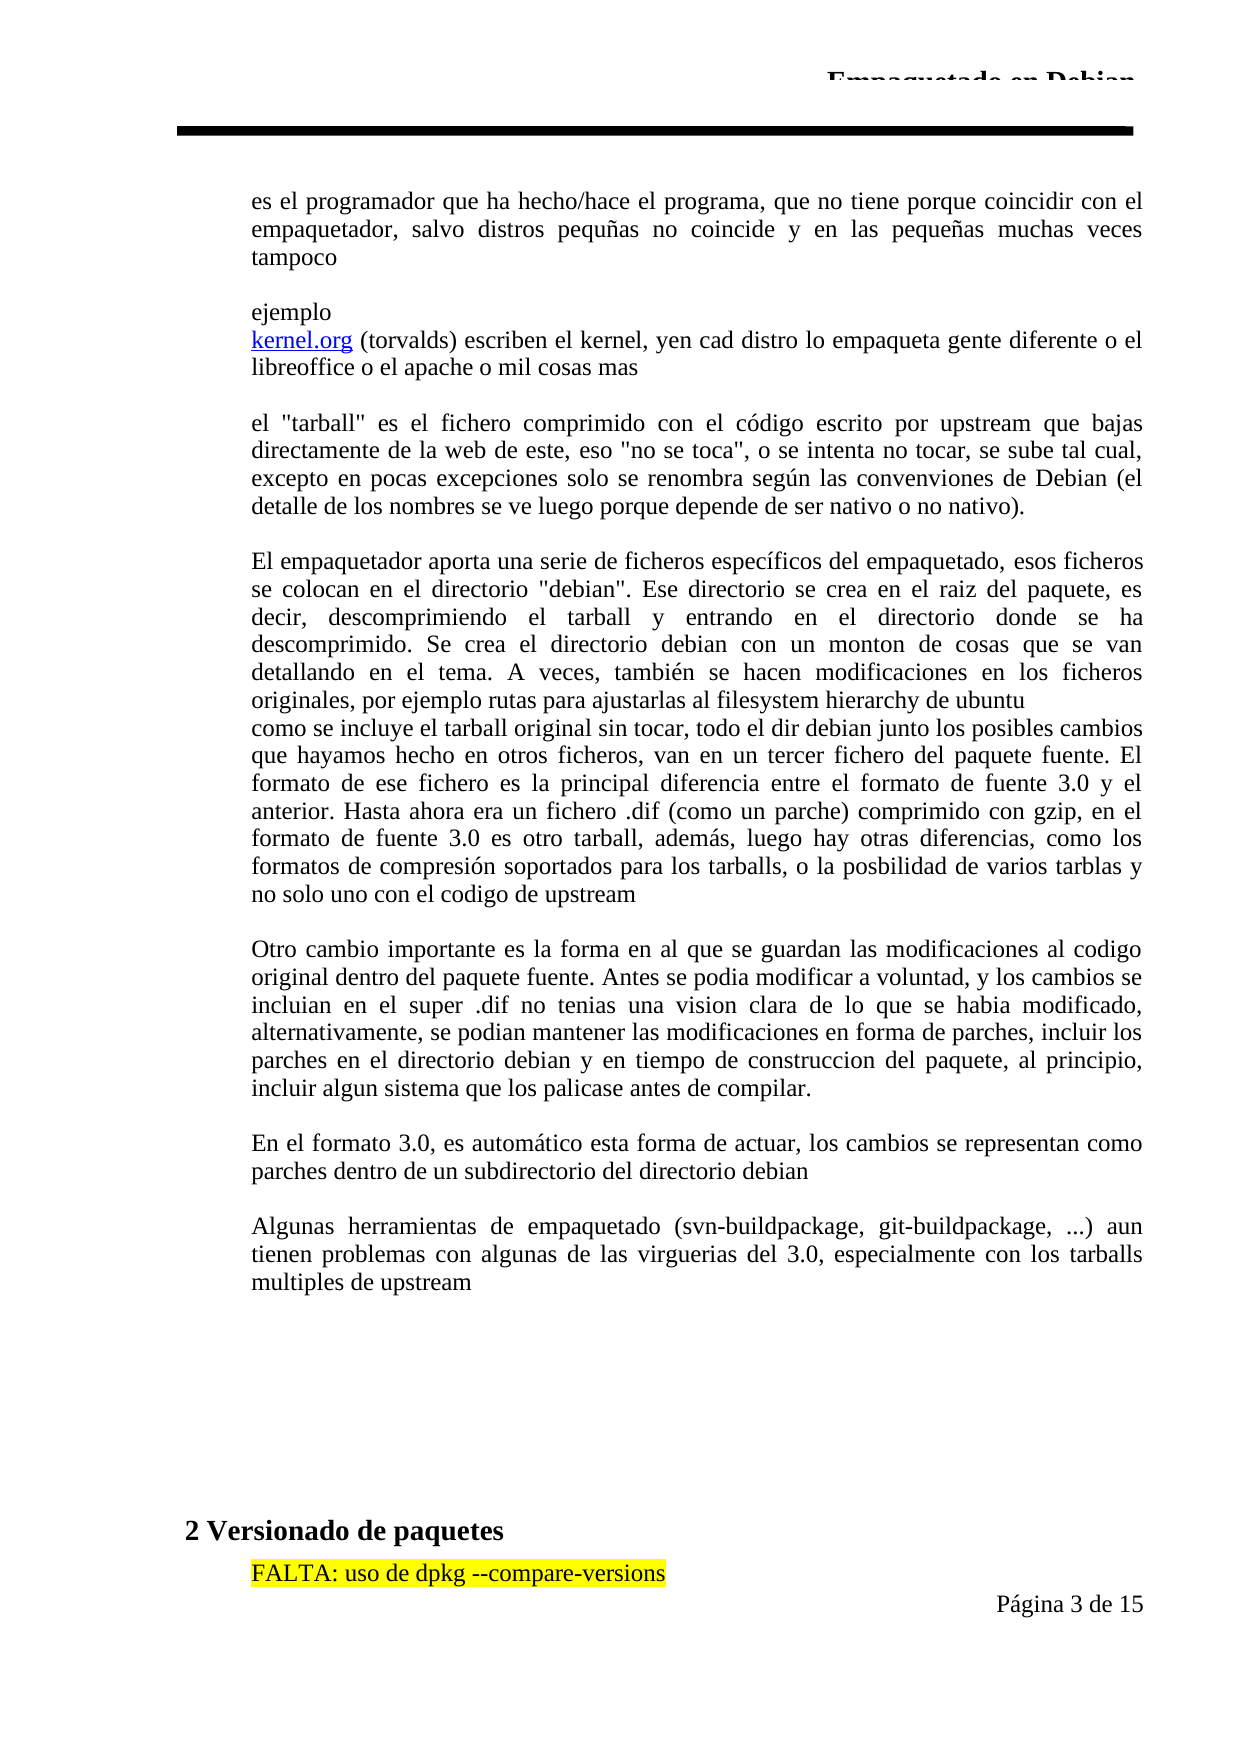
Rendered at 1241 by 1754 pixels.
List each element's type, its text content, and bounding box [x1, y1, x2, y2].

text Algunas herramientas de empaquetado (svn-buildpackage, git-buildpackage, ...) aun tienen problemas con algunas de las virguerias del 3.0, especialmente con los tarballs multiples de upstream [251, 1212, 1144, 1296]
text FALTA: uso de dpkg --compare-versions [251, 1559, 1144, 1587]
subtitle Versionado de paquetes [177, 1514, 1144, 1547]
text El empaquetador aporta una serie de ficheros específicos del empaquetado, esos ficheros se colocan en el directorio "debian". Ese directorio se crea en el raiz del paquete, es decir, descomprimiendo el tarball y entrando en el directorio donde se ha descomprimido. Se crea el directorio debian con un monton de cosas que se van detallando en el tema. A veces, también se hacen modificaciones en los ficheros originales, por ejemplo rutas para ajustarlas al filesystem hierarchy de ubuntu [251, 547, 1144, 714]
text Otro cambio importante es la forma en al que se guardan las modificaciones al codigo original dentro del paquete fuente. Antes se podia modificar a voluntad, y los cambios se incluian en el super .dif no tenias una vision clara de lo que se habia modificado, alternativamente, se podian mantener las modificaciones en forma de parches, incluir los parches en el directorio debian y en tiempo de construccion del paquete, al principio, incluir algun sistema que los palicase antes de compilar. [251, 935, 1144, 1102]
text el "tarball" es el fichero comprimido con el código escrito por upstream que bajas directamente de la web de este, eso "no se toca", o se intenta no tocar, se sube tal cual, excepto en pocas excepciones solo se renombra según las convenviones de Debian (el detalle de los nombres se ve luego porque depende de ser nativo o no nativo). [251, 409, 1144, 520]
text como se incluye el tarball original sin tocar, todo el dir debian junto los posibles cambios que hayamos hecho en otros ficheros, van en un tercer fichero del paquete fuente. El formato de ese fichero es la principal diferencia entre el formato de fuente 3.0 y el anterior. Hasta ahora era un fichero .dif (como un parche) comprimido con gzip, en el formato de fuente 3.0 es otro tarball, además, luego hay otras diferencias, como los formatos de compresión soportados para los tarballs, o la posbilidad de varios tarblas y no solo uno con el codigo de upstream [251, 714, 1144, 908]
text es el programador que ha hecho/hace el programa, que no tiene porque coincidir con el empaquetador, salvo distros pequñas no coincide y en las pequeñas muchas veces tampoco [251, 187, 1144, 270]
text ejemplo [251, 298, 1144, 326]
text kernel.org (torvalds) escriben el kernel, yen cad distro lo empaqueta gente diferente o el libreoffice o el apache o mil cosas mas [251, 326, 1144, 381]
text En el formato 3.0, es automático esta forma de actuar, los cambios se representan como parches dentro de un subdirectorio del directorio debian [251, 1129, 1144, 1185]
